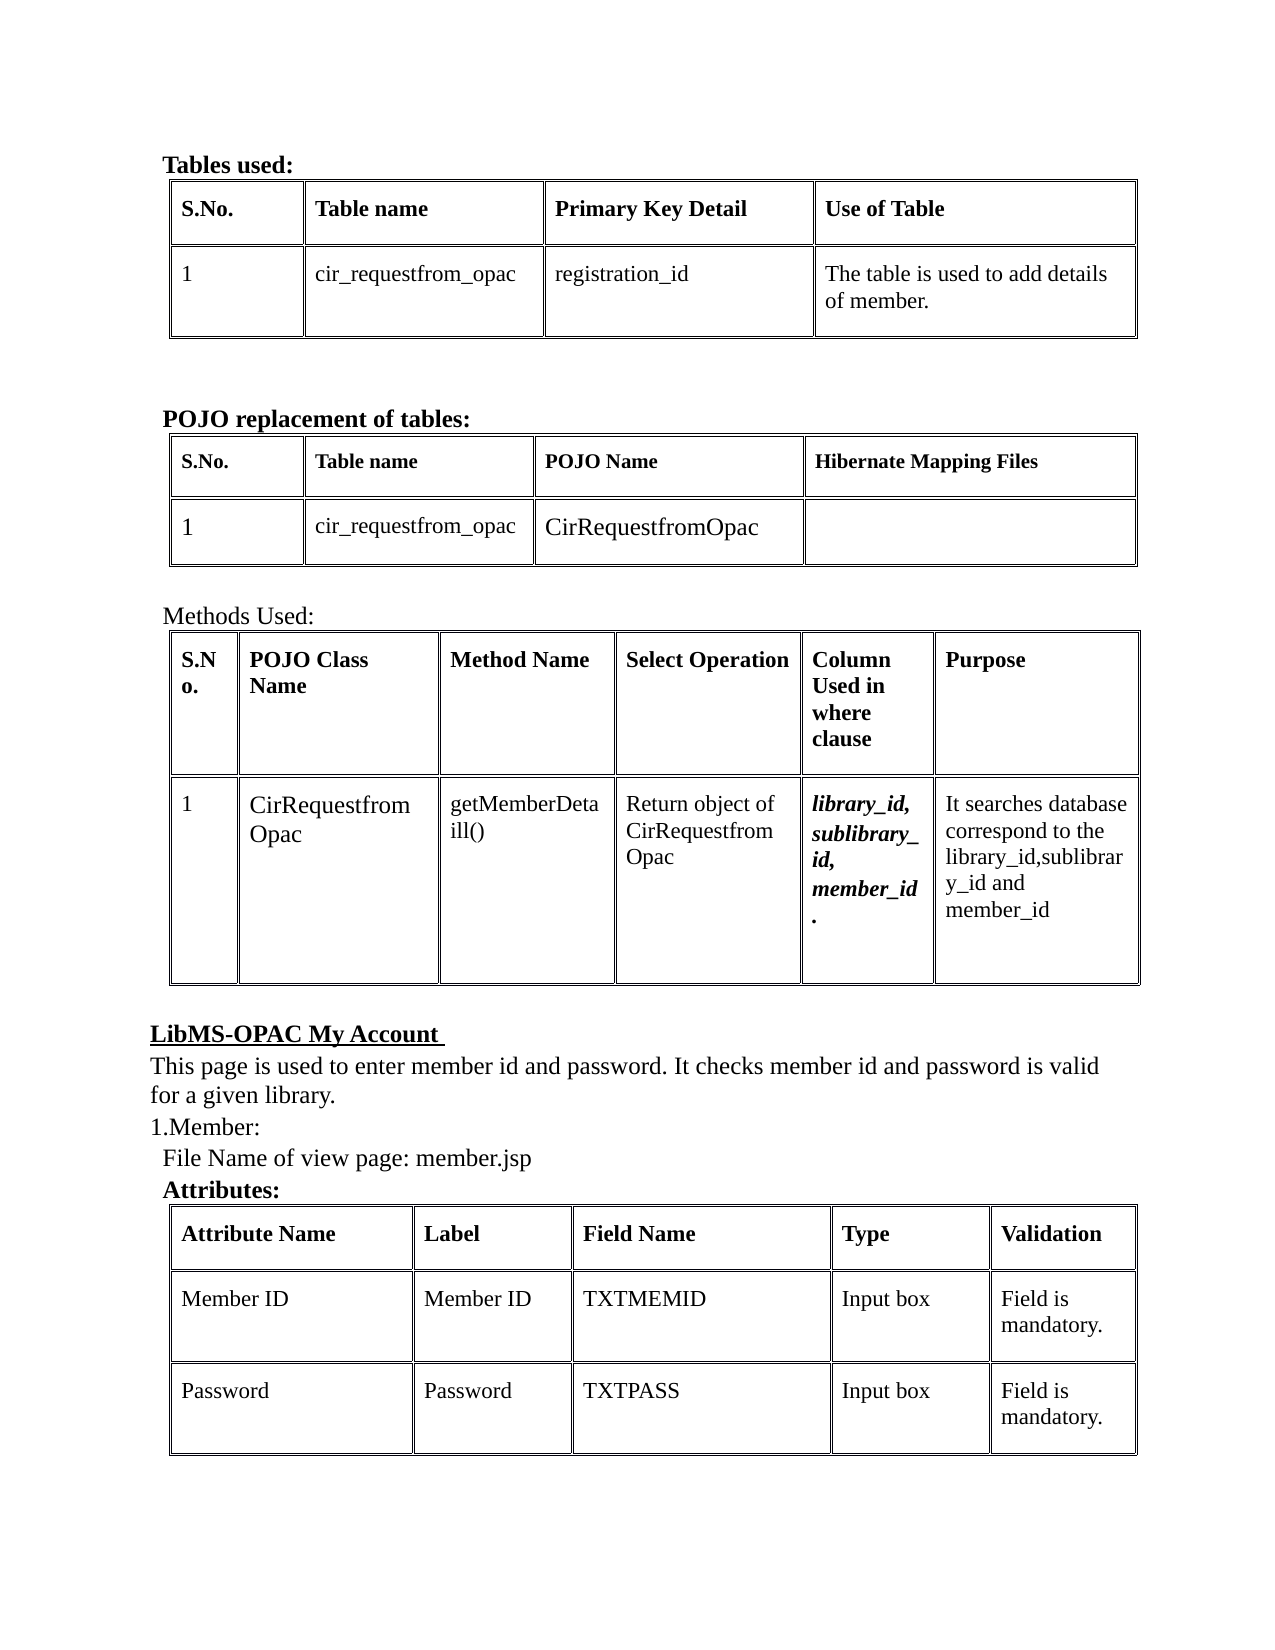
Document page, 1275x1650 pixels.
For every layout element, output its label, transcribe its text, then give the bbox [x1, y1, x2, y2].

text This page is used to enter member id and password. It checks member id and password is valid for a given library. [150, 1051, 1125, 1109]
table_cell cir_requestfrom_opac [306, 247, 543, 336]
table_cell Member ID [415, 1272, 571, 1361]
table_header S.No. [172, 633, 237, 774]
text LibMS-OPAC My Account [150, 1019, 1125, 1048]
table_header POJO Class Name [240, 633, 438, 774]
table_cell [806, 500, 1135, 564]
table_cell 1 [172, 500, 303, 564]
table_cell TXTMEMID [574, 1272, 830, 1361]
table_cell Input box [833, 1272, 989, 1361]
table_header Purpose [936, 633, 1138, 774]
table_header Primary Key Detail [546, 182, 813, 244]
table_header Type [833, 1207, 989, 1269]
table_cell 1 [172, 778, 237, 983]
table_cell Password [172, 1364, 412, 1453]
table_header POJO Name [536, 437, 803, 496]
table_header Table name [306, 182, 543, 244]
table_header S.No. [172, 437, 303, 496]
table_header Label [415, 1207, 571, 1269]
text 1.Member: [150, 1112, 1125, 1140]
table_header Table name [306, 437, 533, 496]
table_header Validation [992, 1207, 1135, 1269]
table_cell registration_id [546, 247, 813, 336]
text Tables used: [150, 150, 1125, 179]
table_cell Field is mandatory. [992, 1272, 1135, 1361]
table_cell Password [415, 1364, 571, 1453]
table_header Column Used in where clause [803, 633, 933, 774]
table_header Select Operation [617, 633, 800, 774]
text Attributes: [150, 1175, 1125, 1204]
text File Name of view page: member.jsp [150, 1143, 1125, 1172]
table_cell library_id, sublibrary_id, member_id. [803, 778, 933, 983]
text POJO replacement of tables: [150, 404, 1125, 433]
table_header S.No. [172, 182, 303, 244]
table_header Use of Table [816, 182, 1135, 244]
table_cell 1 [172, 247, 303, 336]
table_cell TXTPASS [574, 1364, 830, 1453]
table_header Method Name [441, 633, 614, 774]
table_cell CirRequestfromOpac [240, 778, 438, 983]
table_header Hibernate Mapping Files [806, 437, 1135, 496]
table_cell It searches database correspond to the library_id,sublibrary_id and member_id [936, 778, 1138, 983]
table_cell Member ID [172, 1272, 412, 1361]
table_cell Return object of CirRequestfromOpac [617, 778, 800, 983]
table_cell cir_requestfrom_opac [306, 500, 533, 564]
table_cell CirRequestfromOpac [536, 500, 803, 564]
table_cell getMemberDetaill() [441, 778, 614, 983]
table_cell Input box [833, 1364, 989, 1453]
text Methods Used: [150, 601, 1125, 630]
table_cell Field is mandatory. [992, 1364, 1135, 1453]
table_cell The table is used to add details of member. [816, 247, 1135, 336]
table_header Field Name [574, 1207, 830, 1269]
table_header Attribute Name [172, 1207, 412, 1269]
